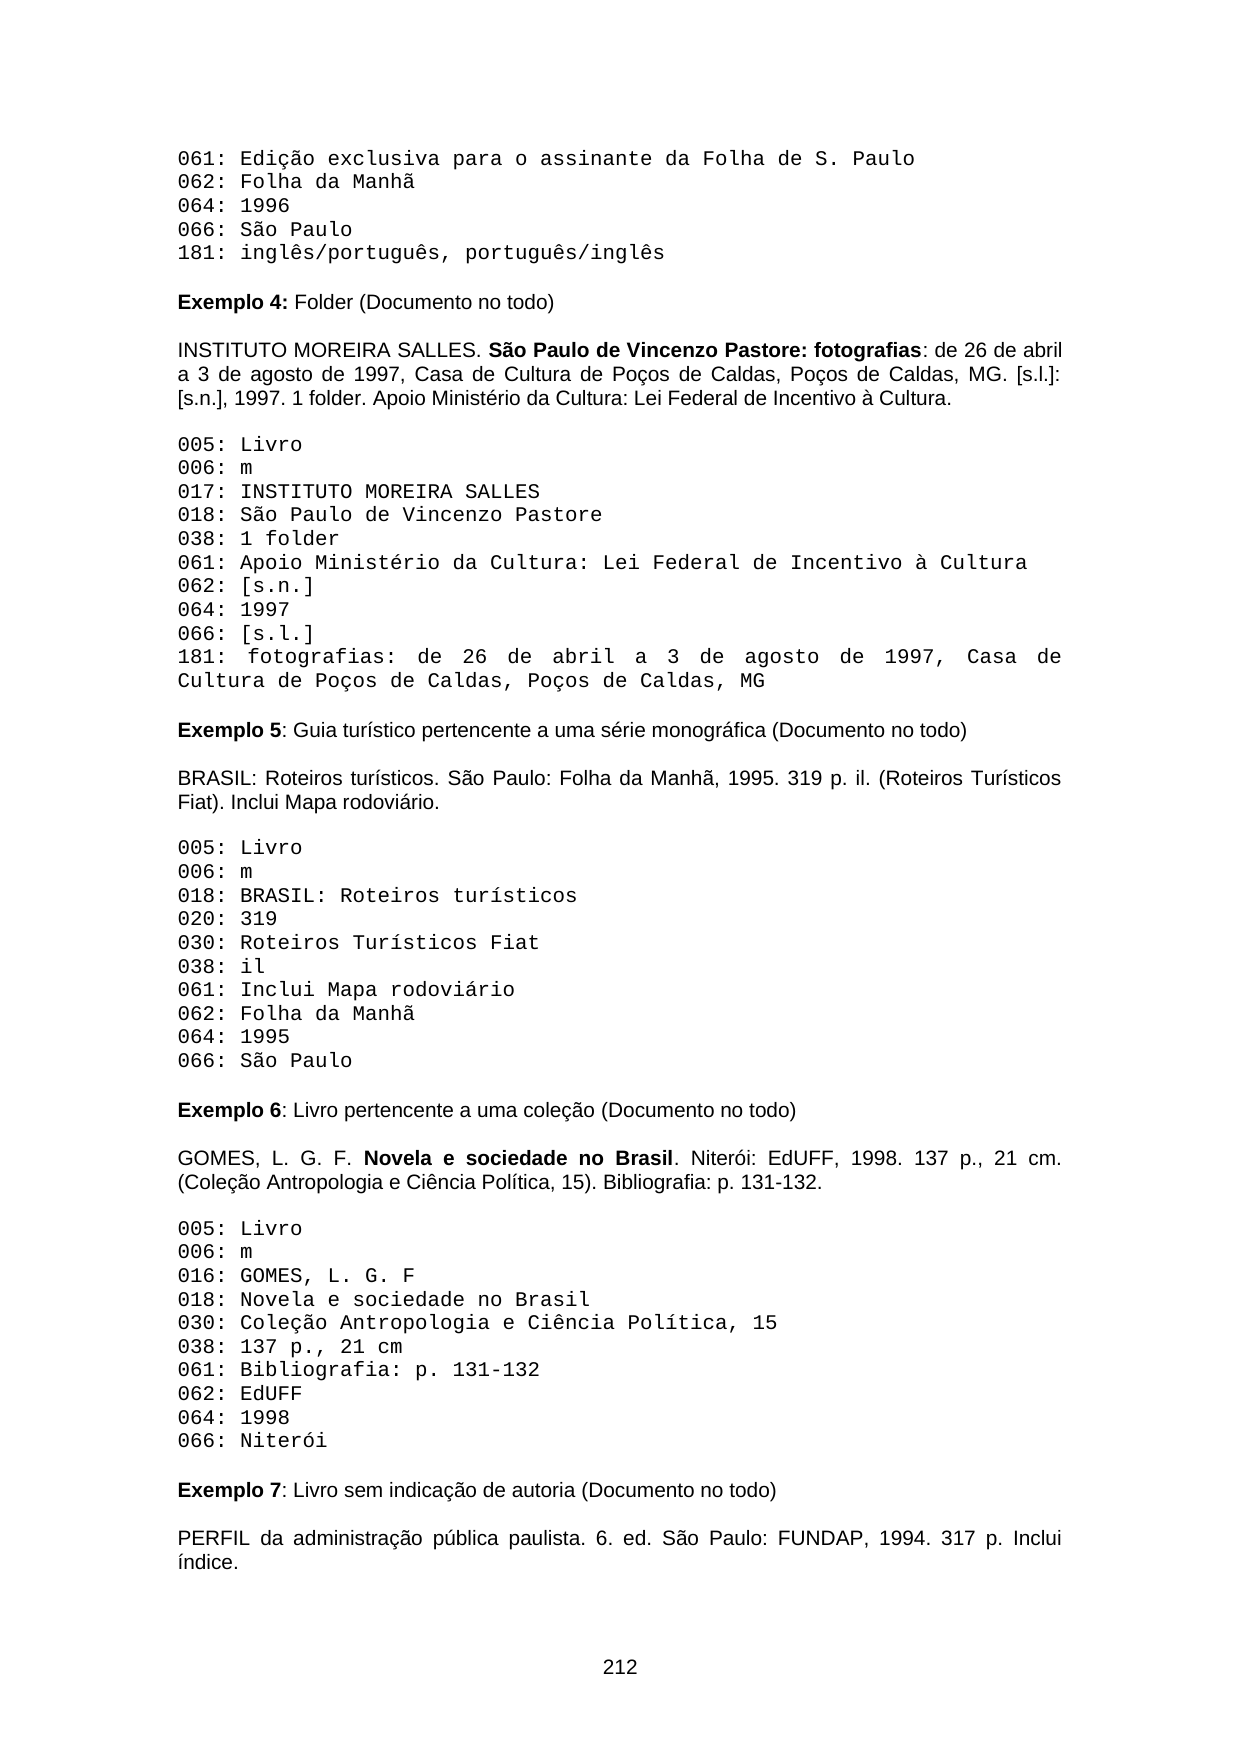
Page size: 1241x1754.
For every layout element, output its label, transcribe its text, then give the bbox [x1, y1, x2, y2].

text 061: Bibliografia: p. 131-132 [177, 1359, 1063, 1383]
text 062: EdUFF [177, 1383, 1063, 1407]
text 061: Apoio Ministério da Cultura: Lei Federal de Incentivo à Cultura [177, 552, 1063, 575]
text 006: m [177, 1241, 1063, 1265]
text 062: Folha da Manhã [177, 1003, 1063, 1027]
text 005: Livro [177, 433, 1063, 457]
text 006: m [177, 457, 1063, 481]
text 064: 1998 [177, 1407, 1063, 1430]
text 064: 1995 [177, 1027, 1063, 1050]
text 066: São Paulo [177, 1050, 1063, 1074]
text 018: Novela e sociedade no Brasil [177, 1288, 1063, 1312]
text 181: fotografias: de 26 de abril a 3 de agosto de 1997, Casa de Cultura de Poços de Caldas, Poços de Caldas, MG [177, 646, 1063, 694]
text 017: INSTITUTO MOREIRA SALLES [177, 481, 1063, 504]
text 018: São Paulo de Vincenzo Pastore [177, 504, 1063, 528]
text Exemplo 5: Guia turístico pertencente a uma série monográfica (Documento no todo) [177, 718, 1063, 742]
text 005: Livro [177, 837, 1063, 861]
text 006: m [177, 861, 1063, 885]
text 181: inglês/português, português/inglês [177, 242, 1063, 266]
text 005: Livro [177, 1218, 1063, 1241]
text 018: BRASIL: Roteiros turísticos [177, 885, 1063, 908]
text PERFIL da administração pública paulista. 6. ed. São Paulo: FUNDAP, 1994. 317 p. Inclui índice. [177, 1526, 1063, 1574]
text 016: GOMES, L. G. F [177, 1265, 1063, 1288]
text 061: Inclui Mapa rodoviário [177, 979, 1063, 1003]
text 038: 137 p., 21 cm [177, 1336, 1063, 1359]
text 066: [s.l.] [177, 623, 1063, 646]
text 020: 319 [177, 908, 1063, 932]
text 066: Niterói [177, 1430, 1063, 1454]
text INSTITUTO MOREIRA SALLES. São Paulo de Vincenzo Pastore: fotografias: de 26 de abril a 3 de agosto de 1997, Casa de Cultura de Poços de Caldas, Poços de Caldas, MG. [s.l.]: [s.n.], 1997. 1 folder. Apoio Ministério da Cultura: Lei Federal de Incentivo à Cultura. [177, 338, 1063, 409]
text BRASIL: Roteiros turísticos. São Paulo: Folha da Manhã, 1995. 319 p. il. (Roteiros Turísticos Fiat). Inclui Mapa rodoviário. [177, 766, 1063, 813]
text 064: 1997 [177, 599, 1063, 623]
text 038: 1 folder [177, 528, 1063, 552]
text Exemplo 7: Livro sem indicação de autoria (Documento no todo) [177, 1478, 1063, 1502]
text 038: il [177, 956, 1063, 979]
text Exemplo 6: Livro pertencente a uma coleção (Documento no todo) [177, 1098, 1063, 1122]
text 062: [s.n.] [177, 575, 1063, 599]
text 064: 1996 [177, 195, 1063, 218]
text Exemplo 4: Folder (Documento no todo) [177, 290, 1063, 314]
text 066: São Paulo [177, 218, 1063, 242]
text GOMES, L. G. F. Novela e sociedade no Brasil. Niterói: EdUFF, 1998. 137 p., 21 cm. (Coleção Antropologia e Ciência Política, 15). Bibliografia: p. 131-132. [177, 1146, 1063, 1194]
text 030: Coleção Antropologia e Ciência Política, 15 [177, 1312, 1063, 1336]
text 062: Folha da Manhã [177, 171, 1063, 195]
text 061: Edição exclusiva para o assinante da Folha de S. Paulo [177, 148, 1063, 171]
text 030: Roteiros Turísticos Fiat [177, 932, 1063, 956]
